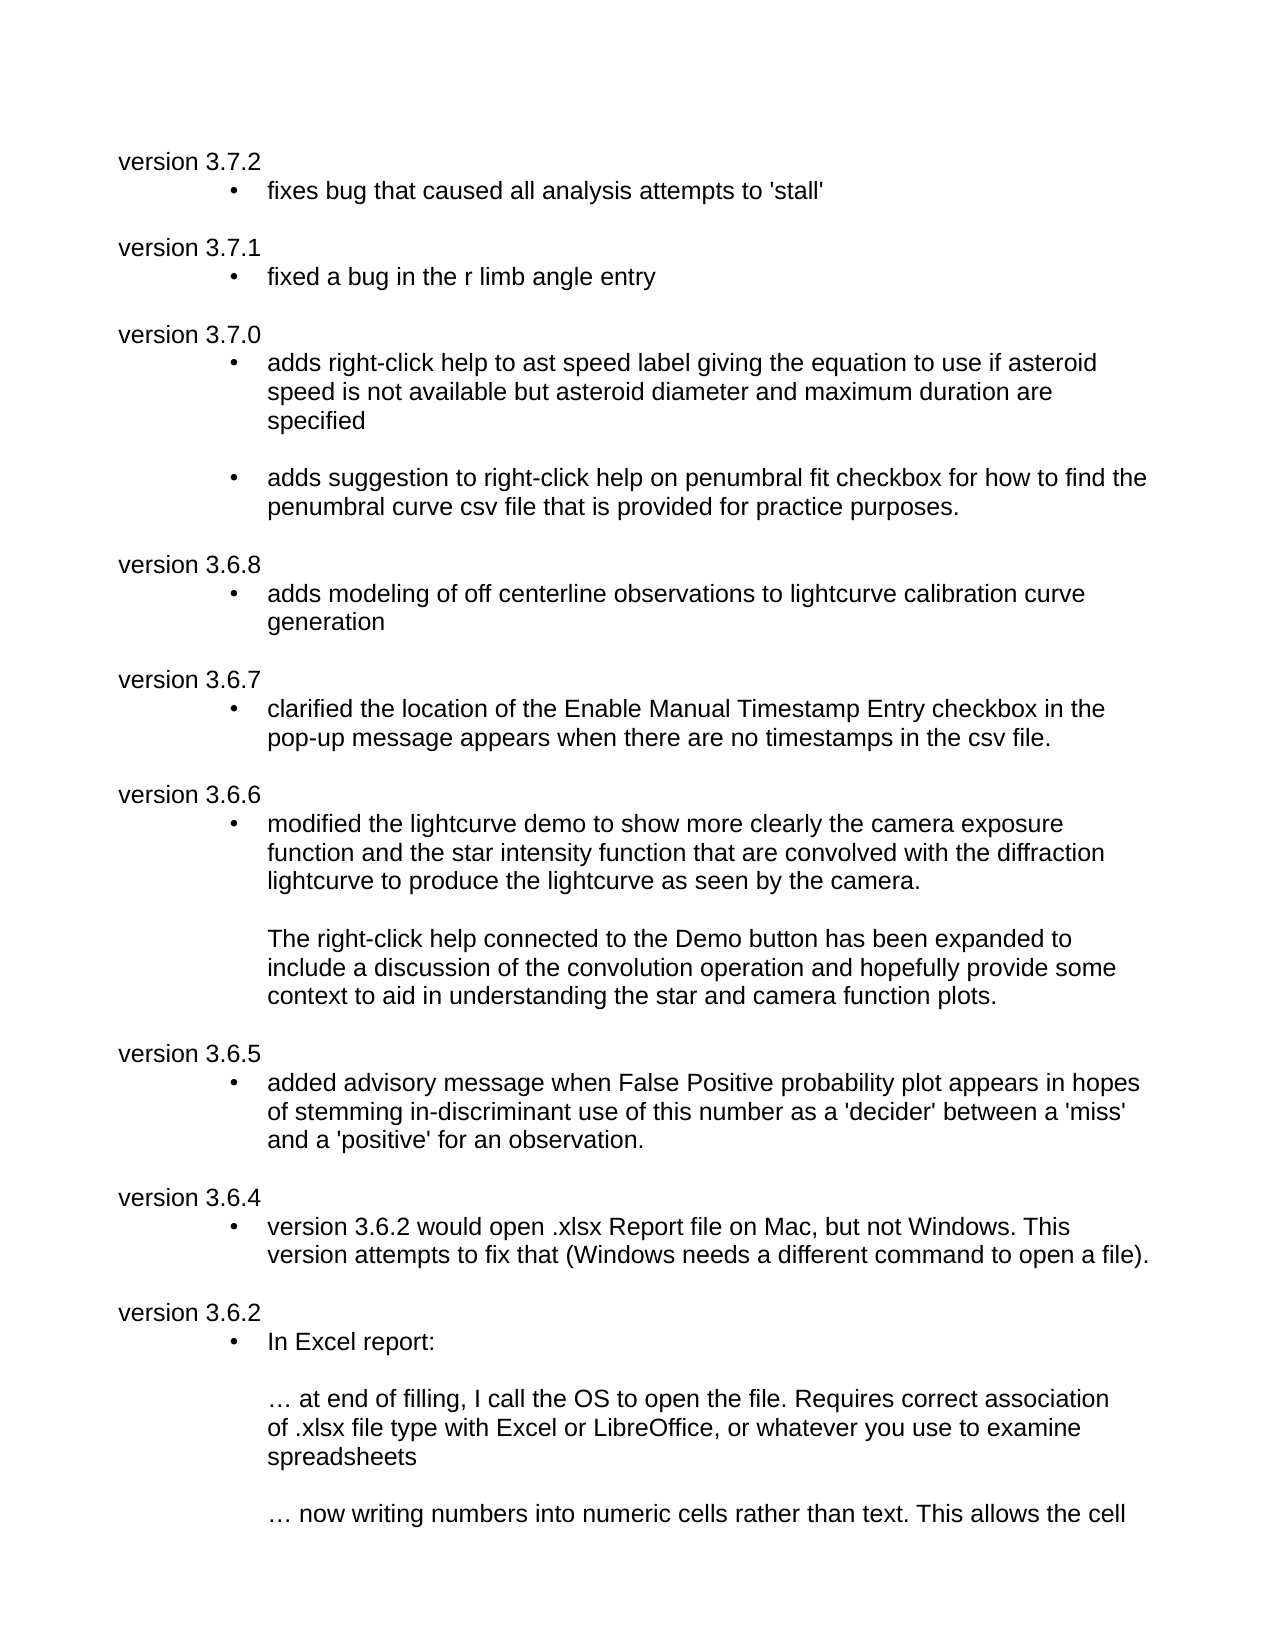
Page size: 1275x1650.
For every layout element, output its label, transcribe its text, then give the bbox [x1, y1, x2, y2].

text version 3.7.2 [118, 147, 1157, 176]
list adds modeling of off centerline observations to lightcurve calibration curve generation [229, 578, 1157, 665]
text version 3.6.5 [118, 1039, 1157, 1068]
text version 3.7.0 [118, 319, 1157, 348]
list added advisory message when False Positive probability plot appears in hopes of stemming in-discriminant use of this number as a 'decider' between a 'miss' and a 'positive' for an observation. [229, 1068, 1157, 1183]
list modified the lightcurve demo to show more clearly the camera exposure function and the star intensity function that are convolved with the diffraction lightcurve to produce the lightcurve as seen by the camera. The right-click help connected to the Demo button has been expanded to include a discussion of the convolution operation and hopefully provide some context to aid in understanding the star and camera function plots. [229, 809, 1157, 1039]
list fixed a bug in the r limb angle entry [229, 262, 1157, 319]
list adds right-click help to ast speed label giving the equation to use if asteroid speed is not available but asteroid diameter and maximum duration are specified [229, 348, 1157, 463]
list adds suggestion to right-click help on penumbral fit checkbox for how to find the penumbral curve csv file that is provided for practice purposes. [229, 463, 1157, 550]
text version 3.6.2 [118, 1298, 1157, 1327]
text version 3.6.6 [118, 780, 1157, 809]
text version 3.6.7 [118, 665, 1157, 694]
text version 3.6.4 [118, 1183, 1157, 1211]
list clarified the location of the Enable Manual Timestamp Entry checkbox in the pop-up message appears when there are no timestamps in the csv file. [229, 694, 1157, 780]
list [229, 118, 1157, 147]
list version 3.6.2 would open .xlsx Report file on Mac, but not Windows. This version attempts to fix that (Windows needs a different command to open a file). [229, 1211, 1157, 1298]
text version 3.7.1 [118, 233, 1157, 262]
list fixes bug that caused all analysis attempts to 'stall' [229, 176, 1157, 204]
text version 3.6.8 [118, 550, 1157, 578]
list In Excel report: … at end of filling, I call the OS to open the file. Requires correct association of .xlsx file type with Excel or LibreOffice, or whatever you use to examine spreadsheets … now writing numbers into numeric cells rather than text. This allows the cell [229, 1327, 1157, 1528]
